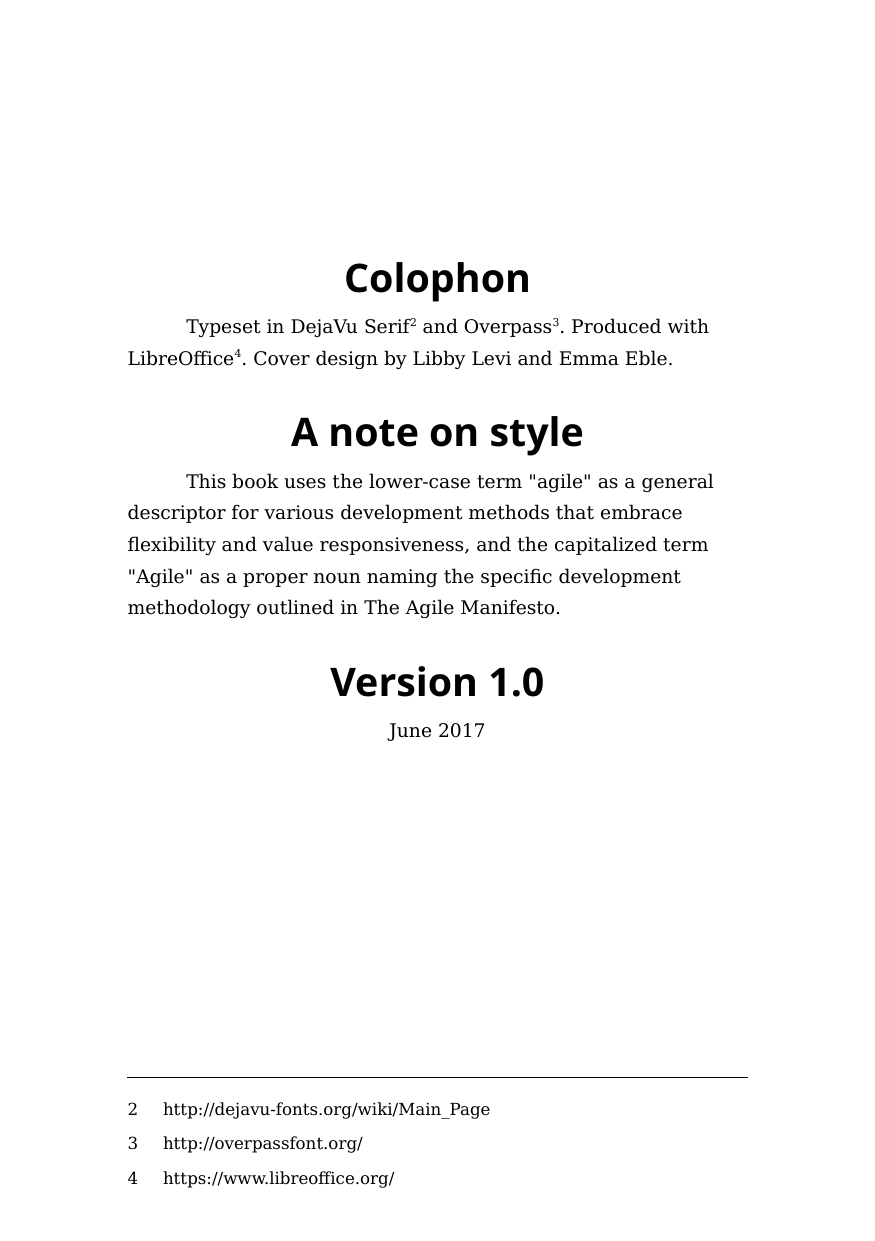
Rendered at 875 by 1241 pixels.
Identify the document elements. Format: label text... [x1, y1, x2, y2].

text June 2017 [127, 720, 747, 742]
text This book uses the lower-case term "agile" as a general descriptor for various development methods that embrace flexibility and value responsiveness, and the capitalized term "Agile" as a proper noun naming the specific development methodology outlined in The Agile Manifesto. [127, 471, 747, 619]
subtitle A note on style [127, 404, 747, 458]
subtitle Version 1.0 [127, 654, 747, 708]
text http://dejavu-fonts.org/wiki/Main_Page [127, 1100, 747, 1119]
text http://overpassfont.org/ [127, 1134, 747, 1154]
text https://www.libreoffice.org/ [127, 1169, 747, 1188]
text Typeset in DejaVu Serif and Overpass. Produced with LibreOffice. Cover design by Libby Levi and Emma Eble. [127, 316, 747, 370]
subtitle Colophon [127, 250, 747, 304]
